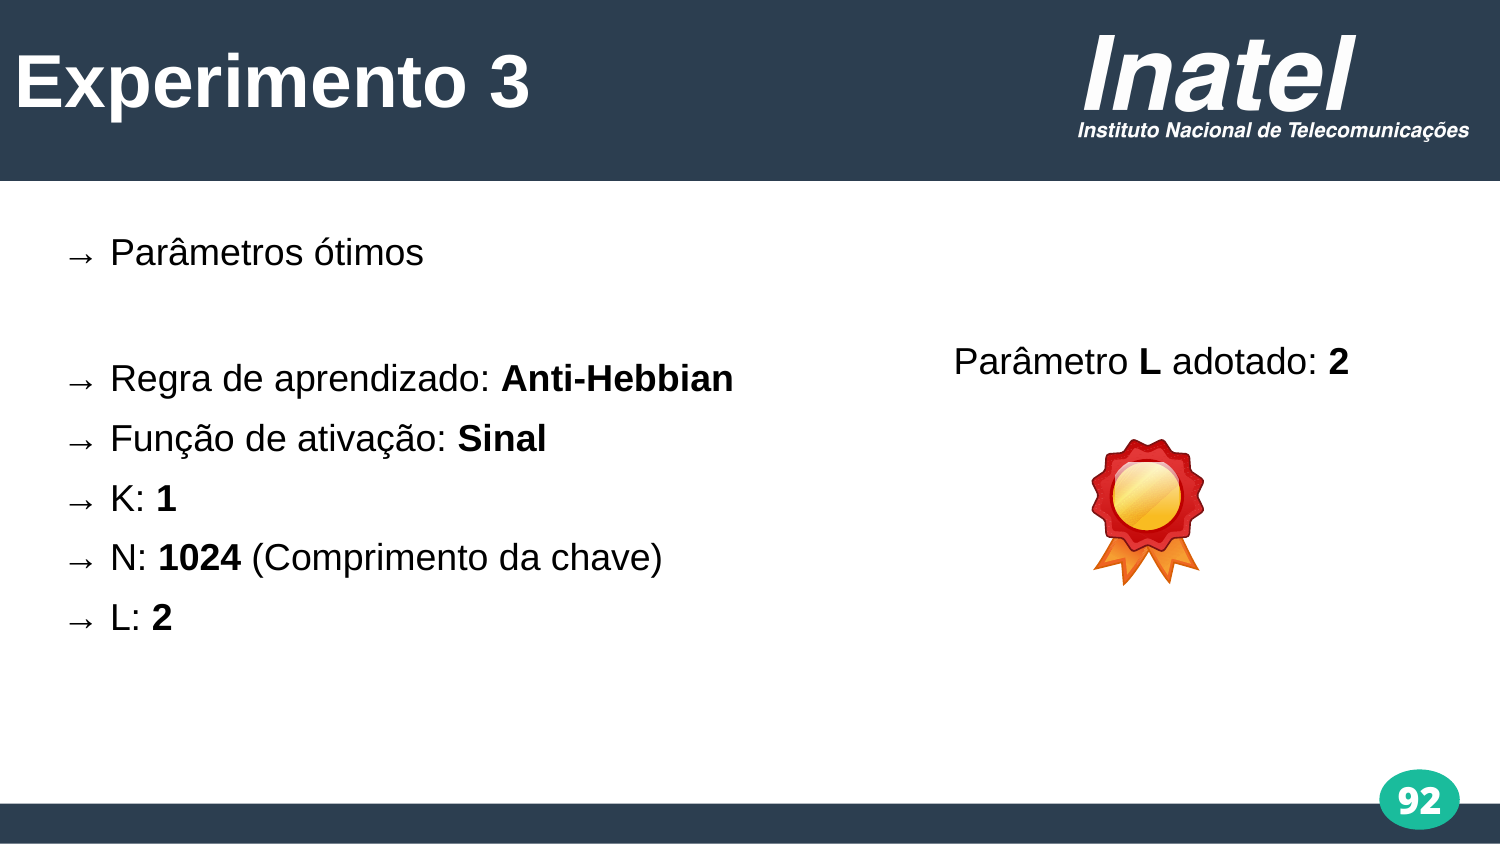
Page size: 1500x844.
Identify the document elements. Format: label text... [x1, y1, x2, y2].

picture [1068, 432, 1227, 591]
picture [1078, 35, 1469, 142]
text_box Experimento 3 [0, 27, 1063, 136]
text_box Parâmetro L adotado: 2 [938, 332, 1471, 432]
text_box → Parâmetros ótimos → Regra de aprendizado: Anti-Hebbian → Função de ativação: Sinal → K: 1 → N: 1024 (Comprimento da chave) → L: 2 [47, 224, 750, 647]
